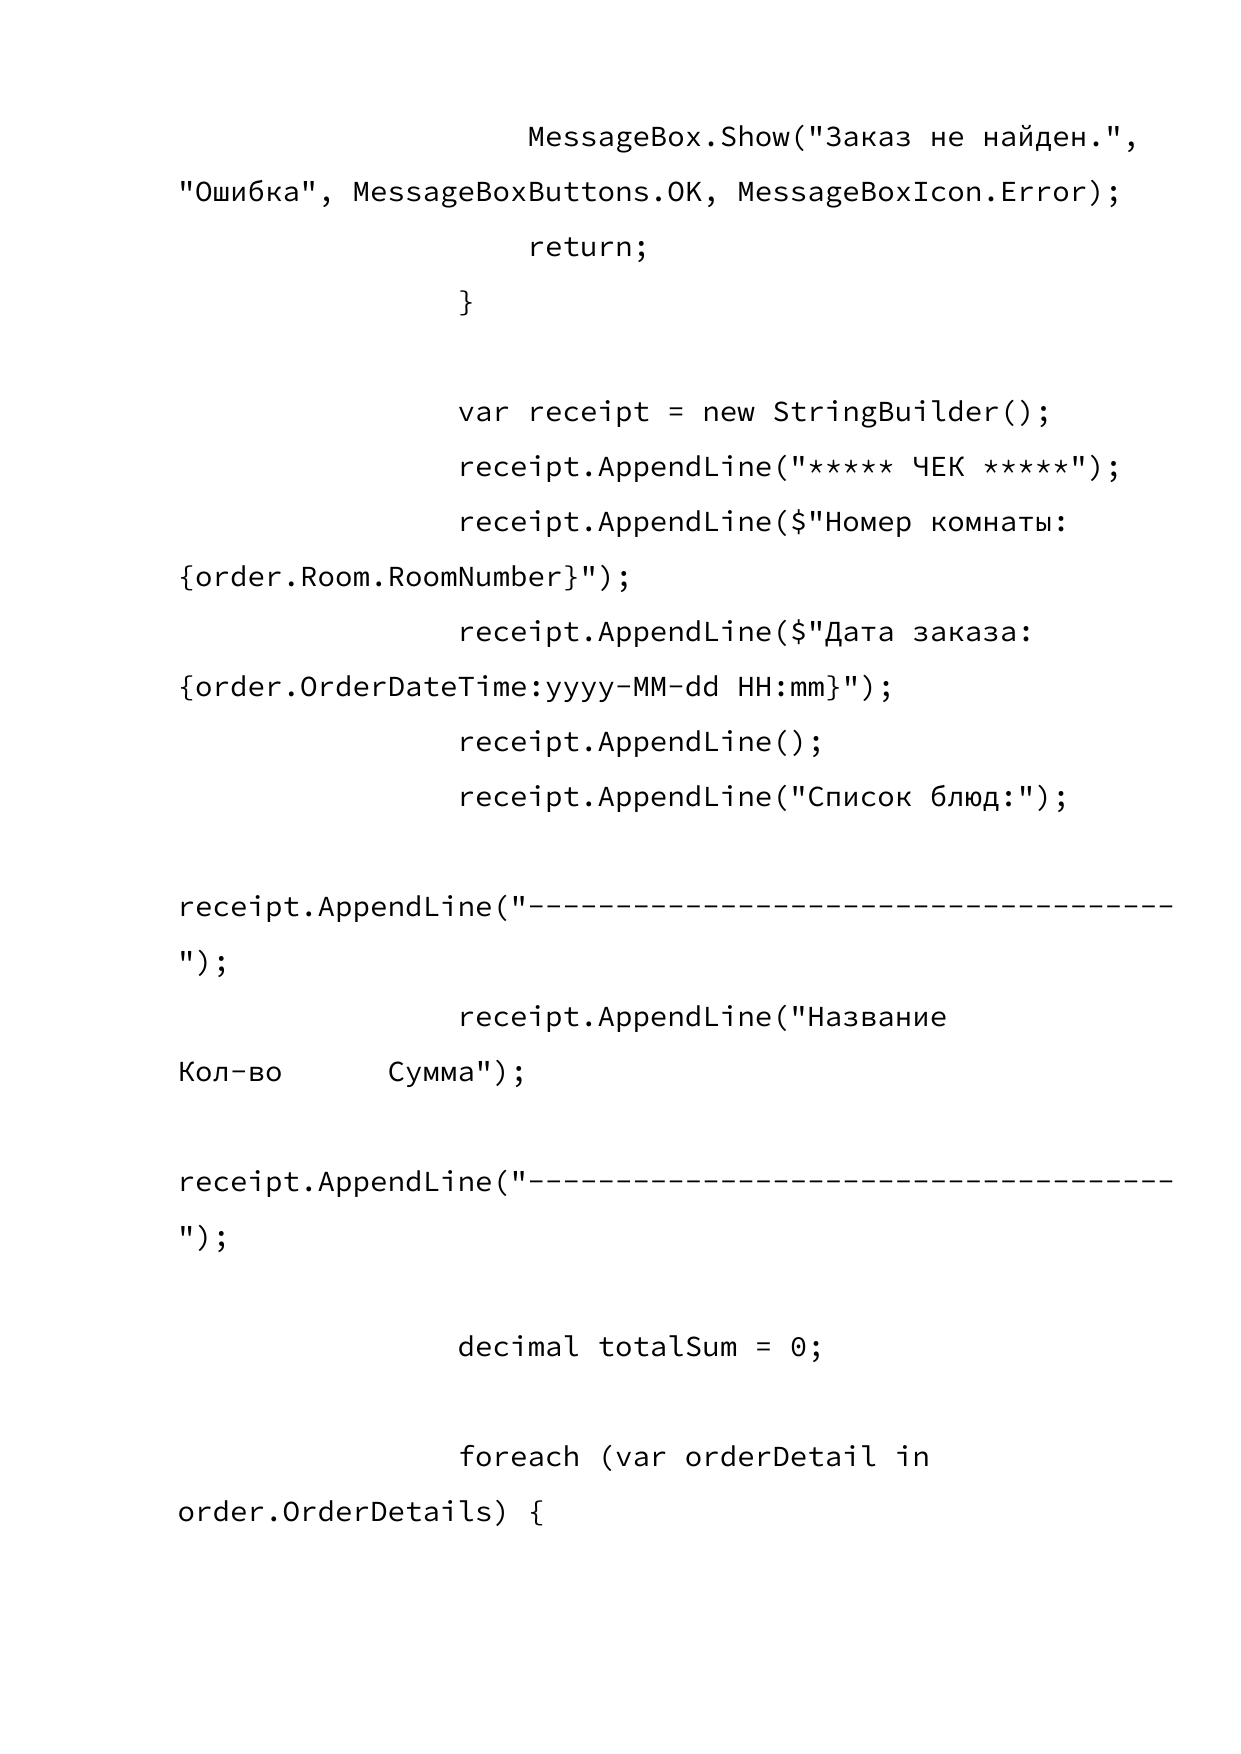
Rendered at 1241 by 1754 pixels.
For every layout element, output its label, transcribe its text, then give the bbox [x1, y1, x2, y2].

text decimal totalSum = 0; [177, 1328, 1181, 1365]
text receipt.AppendLine($"Номер комнаты: {order.Room.RoomNumber}"); [177, 503, 1181, 595]
text receipt.AppendLine(); [177, 723, 1181, 760]
text MessageBox.Show("Заказ не найден.", "Ошибка", MessageBoxButtons.OK, MessageBoxIcon.Error); [177, 118, 1181, 210]
text var receipt = new StringBuilder(); [177, 393, 1181, 430]
text receipt.AppendLine("***** ЧЕК *****"); [177, 448, 1181, 485]
text receipt.AppendLine("-------------------------------------"); [177, 833, 1181, 980]
text } [177, 283, 1181, 320]
text receipt.AppendLine("Название Кол-во Сумма"); [177, 998, 1181, 1090]
text return; [177, 228, 1181, 265]
text receipt.AppendLine("-------------------------------------"); [177, 1108, 1181, 1255]
text foreach (var orderDetail in order.OrderDetails) { [177, 1438, 1181, 1530]
text receipt.AppendLine("Список блюд:"); [177, 778, 1181, 815]
text receipt.AppendLine($"Дата заказа: {order.OrderDateTime:yyyy-MM-dd HH:mm}"); [177, 613, 1181, 705]
